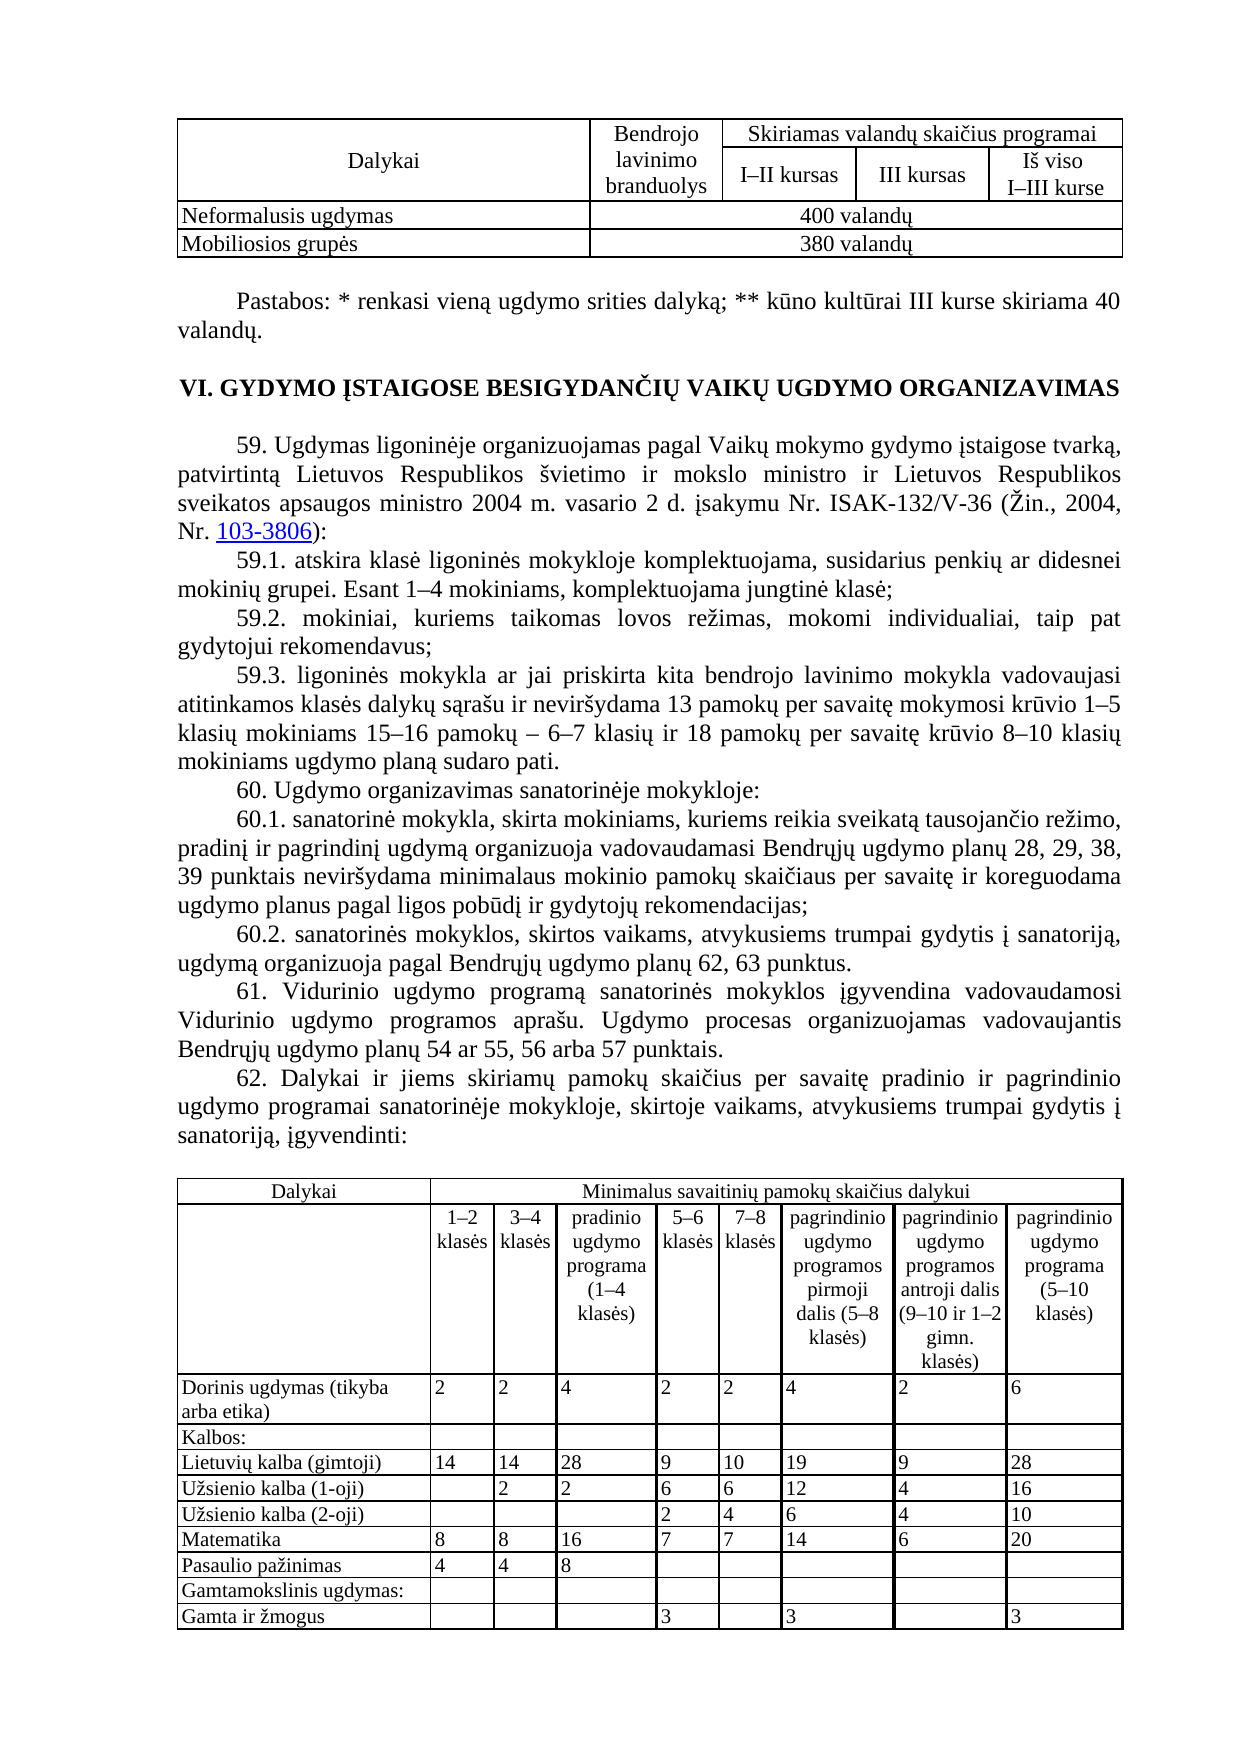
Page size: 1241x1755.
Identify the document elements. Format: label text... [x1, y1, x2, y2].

table_cell 2 [658, 1375, 718, 1423]
table_cell 2 [720, 1375, 780, 1423]
text 62. Dalykai ir jiems skiriamų pamokų skaičius per savaitę pradinio ir pagrindinio ugdymo programai sanatorinėje mokykloje, skirtoje vaikams, atvykusiems trumpai gydytis į sanatoriją, įgyvendinti: [177, 1063, 1122, 1149]
table_cell 7–8 klasės [720, 1205, 780, 1373]
text 60. Ugdymo organizavimas sanatorinėje mokykloje: [177, 775, 1122, 804]
table_cell 2 [431, 1375, 493, 1423]
table_cell III kursas [857, 148, 988, 200]
table_cell 2 [896, 1375, 1005, 1423]
table_cell 5–6 klasės [658, 1205, 718, 1373]
table_header Dalykai [178, 120, 589, 200]
table_cell pradinio ugdymo programa (1–4 klasės) [558, 1205, 655, 1373]
table_cell 6 [1008, 1375, 1121, 1423]
table_cell 2 [495, 1375, 555, 1423]
text Pastabos: * renkasi vieną ugdymo srities dalyką; ** kūno kultūrai III kurse skiriama 40 valandų. [177, 286, 1122, 344]
table_cell 3–4 klasės [495, 1205, 555, 1373]
table_cell [178, 1205, 430, 1373]
table_cell pagrindinio ugdymo programa (5–10 klasės) [1008, 1205, 1121, 1373]
text 61. Vidurinio ugdymo programą sanatorinės mokyklos įgyvendina vadovaudamosi Vidurinio ugdymo programos aprašu. Ugdymo procesas organizuojamas vadovaujantis Bendrųjų ugdymo planų 54 ar 55, 56 arba 57 punktais. [177, 976, 1122, 1063]
text 59.1. atskira klasė ligoninės mokykloje komplektuojama, susidarius penkių ar didesnei mokinių grupei. Esant 1–4 mokiniams, komplektuojama jungtinė klasė; [177, 545, 1122, 603]
text 60.2. sanatorinės mokyklos, skirtos vaikams, atvykusiems trumpai gydytis į sanatoriją, ugdymą organizuoja pagal Bendrųjų ugdymo planų 62, 63 punktus. [177, 919, 1122, 976]
text 59. Ugdymas ligoninėje organizuojamas pagal Vaikų mokymo gydymo įstaigose tvarką, patvirtintą Lietuvos Respublikos švietimo ir mokslo ministro ir Lietuvos Respublikos sveikatos apsaugos ministro 2004 m. vasario 2 d. įsakymu Nr. ISAK-132/V-36 (Žin., 2004, Nr. 103-3806): [177, 430, 1122, 545]
table_cell I–II kursas [723, 148, 855, 200]
text VI. GYDYMO ĮSTAIGOSE BESIGYDANČIŲ VAIKŲ UGDYMO ORGANIZAVIMAS [177, 373, 1122, 401]
table_cell 4 [558, 1375, 655, 1423]
table_cell 4 [783, 1375, 892, 1423]
text 60.1. sanatorinė mokykla, skirta mokiniams, kuriems reikia sveikatą tausojančio režimo, pradinį ir pagrindinį ugdymą organizuoja vadovaudamasi Bendrųjų ugdymo planų 28, 29, 38, 39 punktais neviršydama minimalaus mokinio pamokų skaičiaus per savaitę ir koreguodama ugdymo planus pagal ligos pobūdį ir gydytojų rekomendacijas; [177, 804, 1122, 919]
text 59.3. ligoninės mokykla ar jai priskirta kita bendrojo lavinimo mokykla vadovaujasi atitinkamos klasės dalykų sąrašu ir neviršydama 13 pamokų per savaitę mokymosi krūvio 1–5 klasių mokiniams 15–16 pamokų – 6–7 klasių ir 18 pamokų per savaitę krūvio 8–10 klasių mokiniams ugdymo planą sudaro pati. [177, 660, 1122, 775]
table_cell pagrindinio ugdymo programos pirmoji dalis (5–8 klasės) [783, 1205, 892, 1373]
table_cell 1–2 klasės [431, 1205, 493, 1373]
text 59.2. mokiniai, kuriems taikomas lovos režimas, mokomi individualiai, taip pat gydytojui rekomendavus; [177, 603, 1122, 660]
